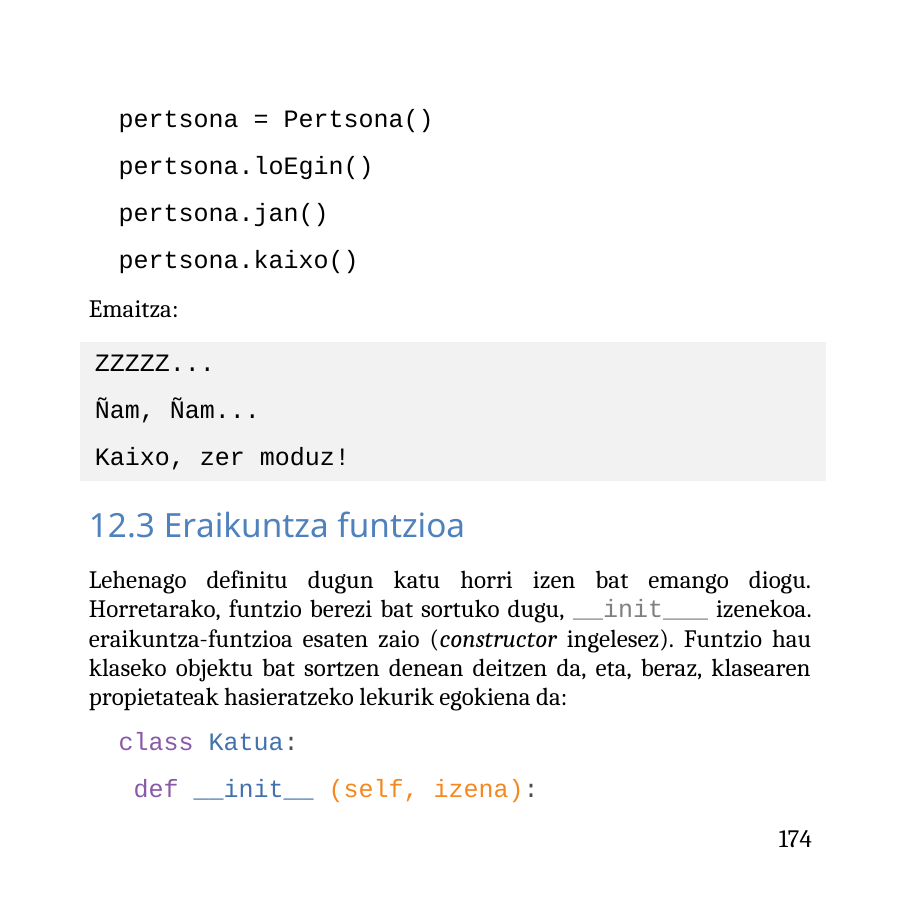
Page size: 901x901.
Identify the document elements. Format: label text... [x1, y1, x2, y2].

text pertsona.loEgin() [118, 153, 811, 182]
text Kaixo, zer moduz! [86, 436, 820, 475]
text pertsona = Pertsona() [118, 106, 811, 134]
text ZZZZZ... [86, 348, 820, 379]
text class Katua: [118, 730, 811, 758]
text Ñam, Ñam... [86, 389, 820, 426]
text Emaitza: [89, 294, 811, 323]
text pertsona.jan() [118, 200, 811, 229]
text pertsona.kaixo() [118, 247, 811, 276]
text Lehenago definitu dugun katu horri izen bat emango diogu. Horretarako, funtzio berezi bat sortuko dugu, __init___ izenekoa. eraikuntza-funtzioa esaten zaio (constructor ingelesez). Funtzio hau klaseko objektu bat sortzen denean deitzen da, eta, beraz, klasearen propietateak hasieratzeko lekurik egokiena da: [89, 566, 811, 711]
text def __init__ (self, izena): [118, 777, 811, 805]
subtitle Eraikuntza funtzioa [89, 502, 811, 547]
